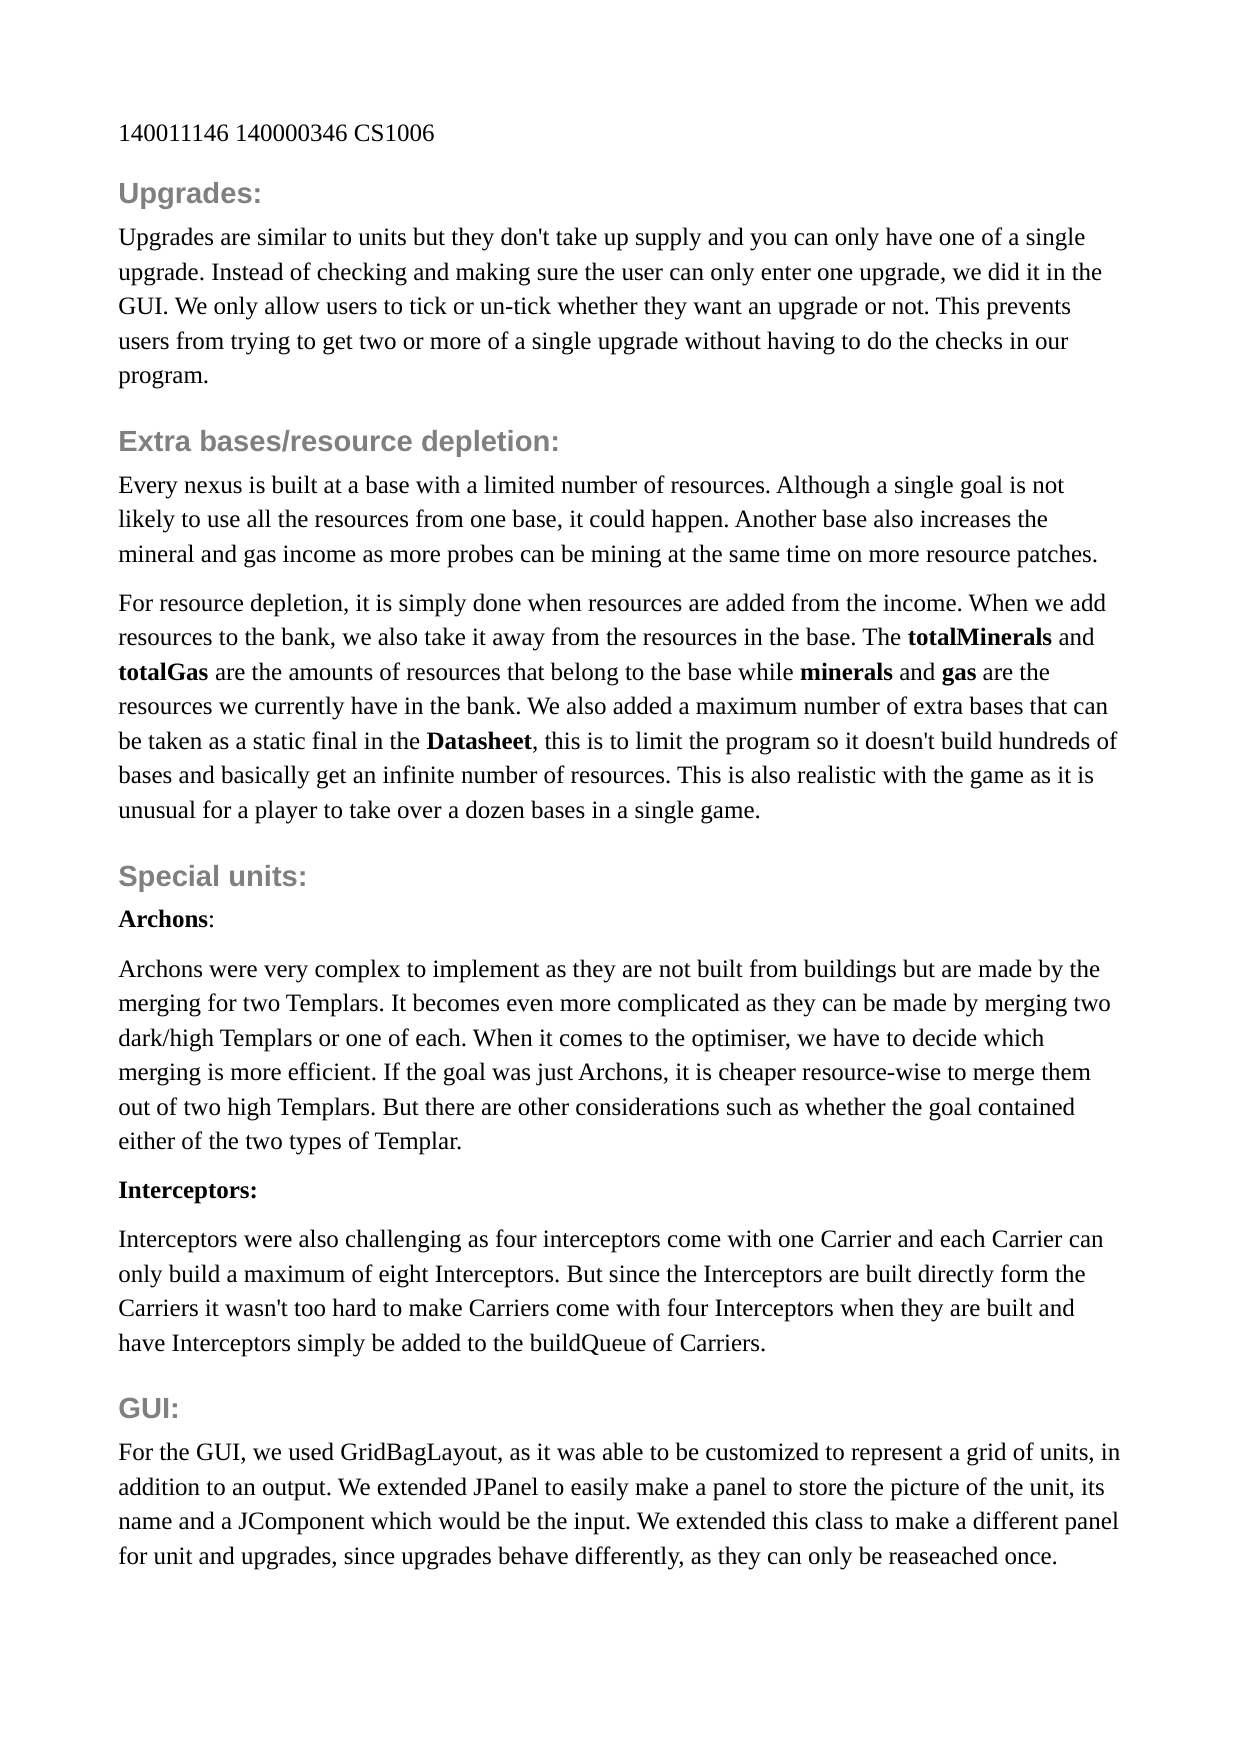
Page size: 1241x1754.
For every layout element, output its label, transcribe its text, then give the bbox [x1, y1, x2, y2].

text Archons were very complex to implement as they are not built from buildings but are made by the merging for two Templars. It becomes even more complicated as they can be made by merging two dark/high Templars or one of each. When it comes to the optimiser, we have to decide which merging is more efficient. If the goal was just Archons, it is cheaper resource-wise to merge them out of two high Templars. But there are other considerations such as whether the goal contained either of the two types of Templar. [118, 954, 1122, 1155]
text Upgrades are similar to units but they don't take up supply and you can only have one of a single upgrade. Instead of checking and making sure the user can only enter one upgrade, we did it in the GUI. We only allow users to tick or un-tick whether they want an upgrade or not. This prevents users from trying to get two or more of a single upgrade without having to do the checks in our program. [118, 222, 1122, 389]
subtitle Upgrades: [118, 176, 1122, 210]
text For the GUI, we used GridBagLayout, as it was able to be customized to represent a grid of units, in addition to an output. We extended JPanel to easily make a panel to store the picture of the unit, its name and a JComponent which would be the input. We extended this class to make a different panel for unit and upgrades, since upgrades behave differently, as they can only be reaseached once. [118, 1437, 1122, 1569]
subtitle Special units: [118, 858, 1122, 892]
text For resource depletion, it is simply done when resources are added from the income. When we add resources to the bank, we also take it away from the resources in the base. The totalMinerals and totalGas are the amounts of resources that belong to the base while minerals and gas are the resources we currently have in the bank. We also added a maximum number of extra bases that can be taken as a static final in the Datasheet, this is to limit the program so it doesn't build hundreds of bases and basically get an infinite number of resources. This is also realistic with the game as it is unusual for a player to take over a dozen bases in a single game. [118, 588, 1122, 824]
text Archons: [118, 904, 1122, 933]
subtitle GUI: [118, 1391, 1122, 1425]
text Interceptors: [118, 1175, 1122, 1204]
text Interceptors were also challenging as four interceptors come with one Carrier and each Carrier can only build a maximum of eight Interceptors. But since the Interceptors are built directly form the Carriers it wasn't too hard to make Carriers come with four Interceptors when they are built and have Interceptors simply be added to the buildQueue of Carriers. [118, 1224, 1122, 1356]
subtitle Extra bases/resource depletion: [118, 424, 1122, 457]
text Every nexus is built at a base with a limited number of resources. Although a single goal is not likely to use all the resources from one base, it could happen. Another base also increases the mineral and gas income as more probes can be mining at the same time on more resource patches. [118, 470, 1122, 568]
